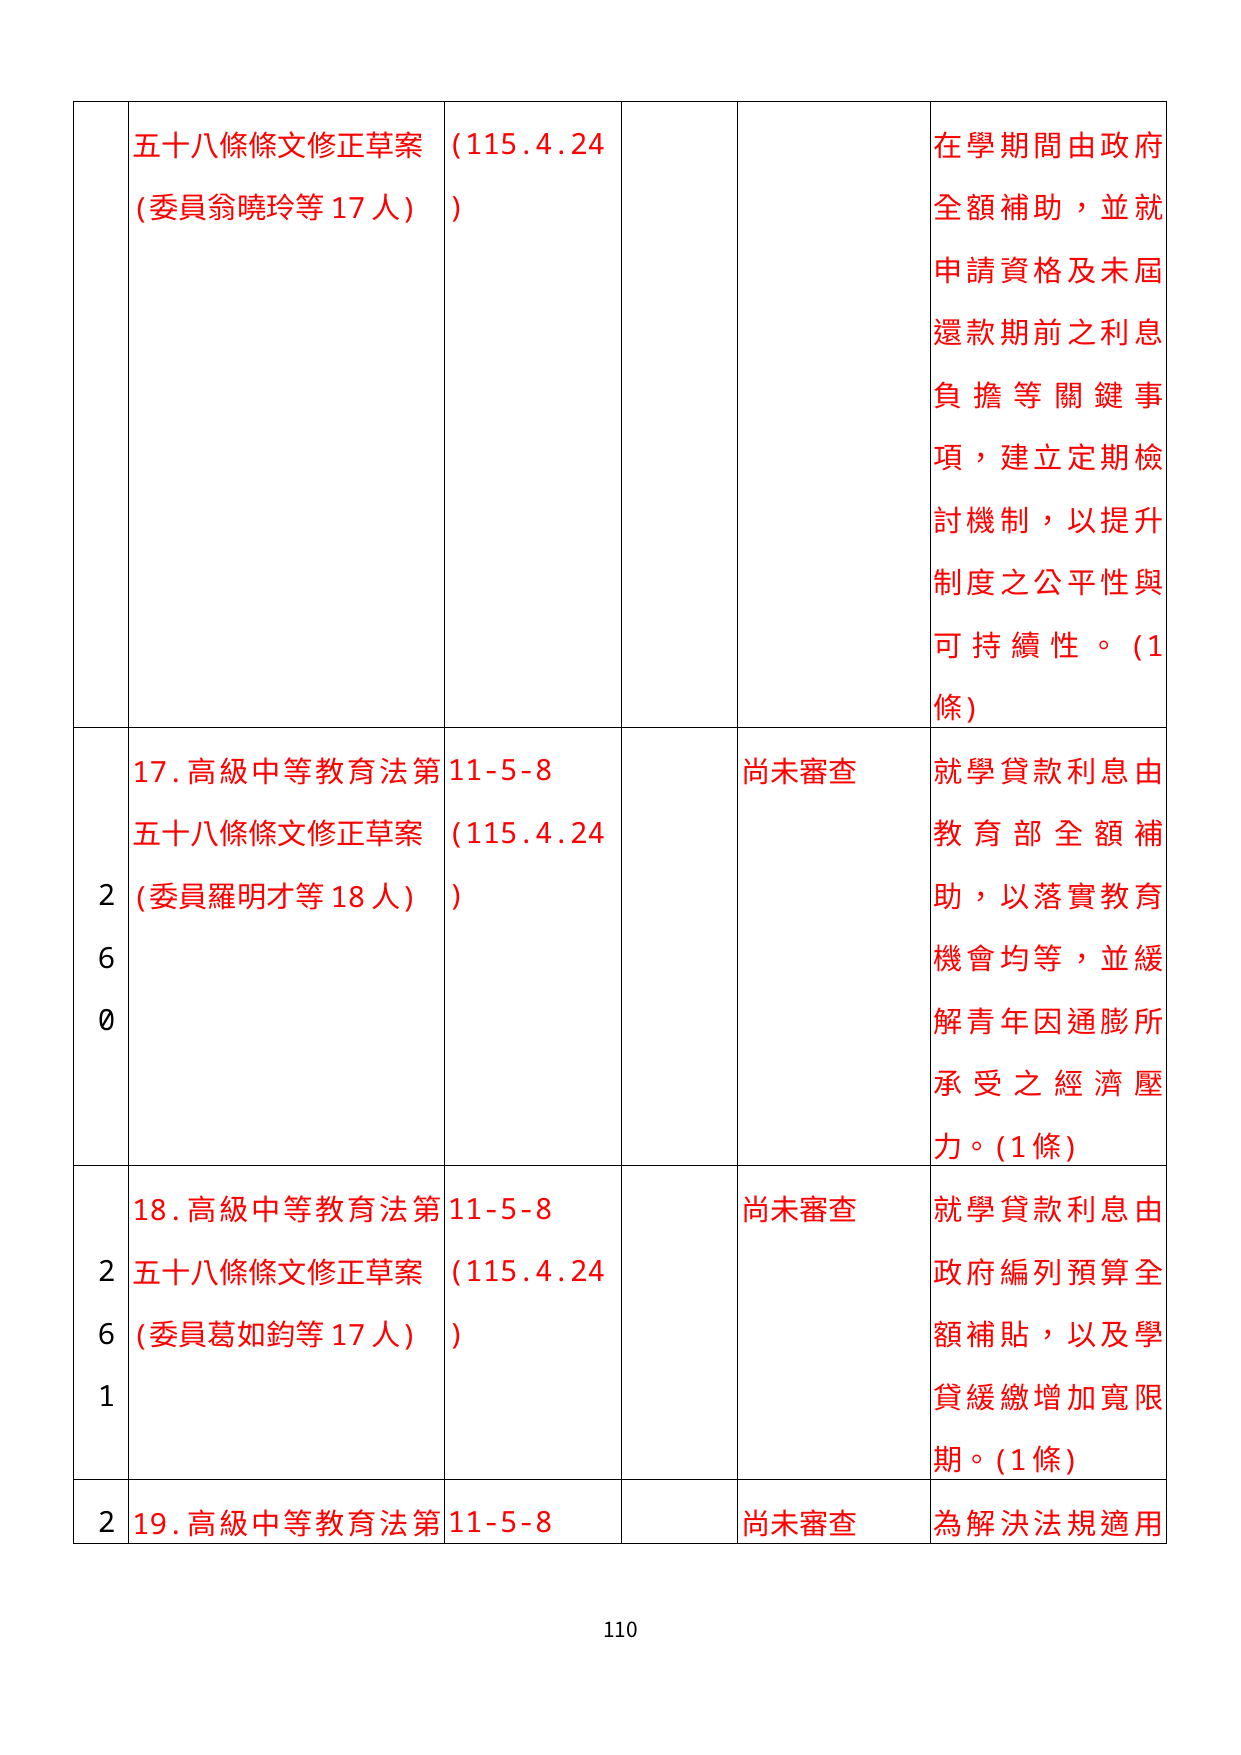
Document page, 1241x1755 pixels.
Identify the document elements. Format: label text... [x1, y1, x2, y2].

table_cell 尚未審查 [738, 1480, 930, 1542]
table_cell 在學期間由政府全額補助，並就申請資格及未屆還款期前之利息負擔等關鍵事項，建立定期檢討機制，以提升制度之公平性與可持續性。(1條) [931, 102, 1166, 727]
table_cell 19.高級中等教育法第 [129, 1480, 444, 1542]
table_cell [622, 1480, 737, 1542]
table_cell [622, 728, 737, 1165]
table_cell 為解決法規適用 [931, 1480, 1166, 1542]
table_cell [738, 102, 930, 727]
table_cell [74, 102, 128, 727]
table_cell 尚未審查 [738, 1166, 930, 1479]
table_cell 尚未審查 [738, 728, 930, 1165]
table_cell [622, 102, 737, 727]
table_cell [74, 1480, 128, 1542]
table_cell 五十八條條文修正草案 (委員翁曉玲等17人) [129, 102, 444, 727]
table_cell [622, 1166, 737, 1479]
table_cell [74, 1166, 128, 1479]
table_cell 18.高級中等教育法第五十八條條文修正草案 (委員葛如鈞等17人) [129, 1166, 444, 1479]
table_cell 就學貸款利息由教育部全額補助，以落實教育機會均等，並緩解青年因通膨所承受之經濟壓力。(1條) [931, 728, 1166, 1165]
table_cell 11-5-8 (115.4.24) [445, 728, 621, 1165]
table_cell (115.4.24) [445, 102, 621, 727]
table_cell 就學貸款利息由政府編列預算全額補貼，以及學貸緩繳增加寬限期。(1條) [931, 1166, 1166, 1479]
table_cell [74, 728, 128, 1165]
table_cell 11-5-8 [445, 1480, 621, 1542]
table_cell 17.高級中等教育法第五十八條條文修正草案 (委員羅明才等18人) [129, 728, 444, 1165]
table_cell 11-5-8 (115.4.24) [445, 1166, 621, 1479]
